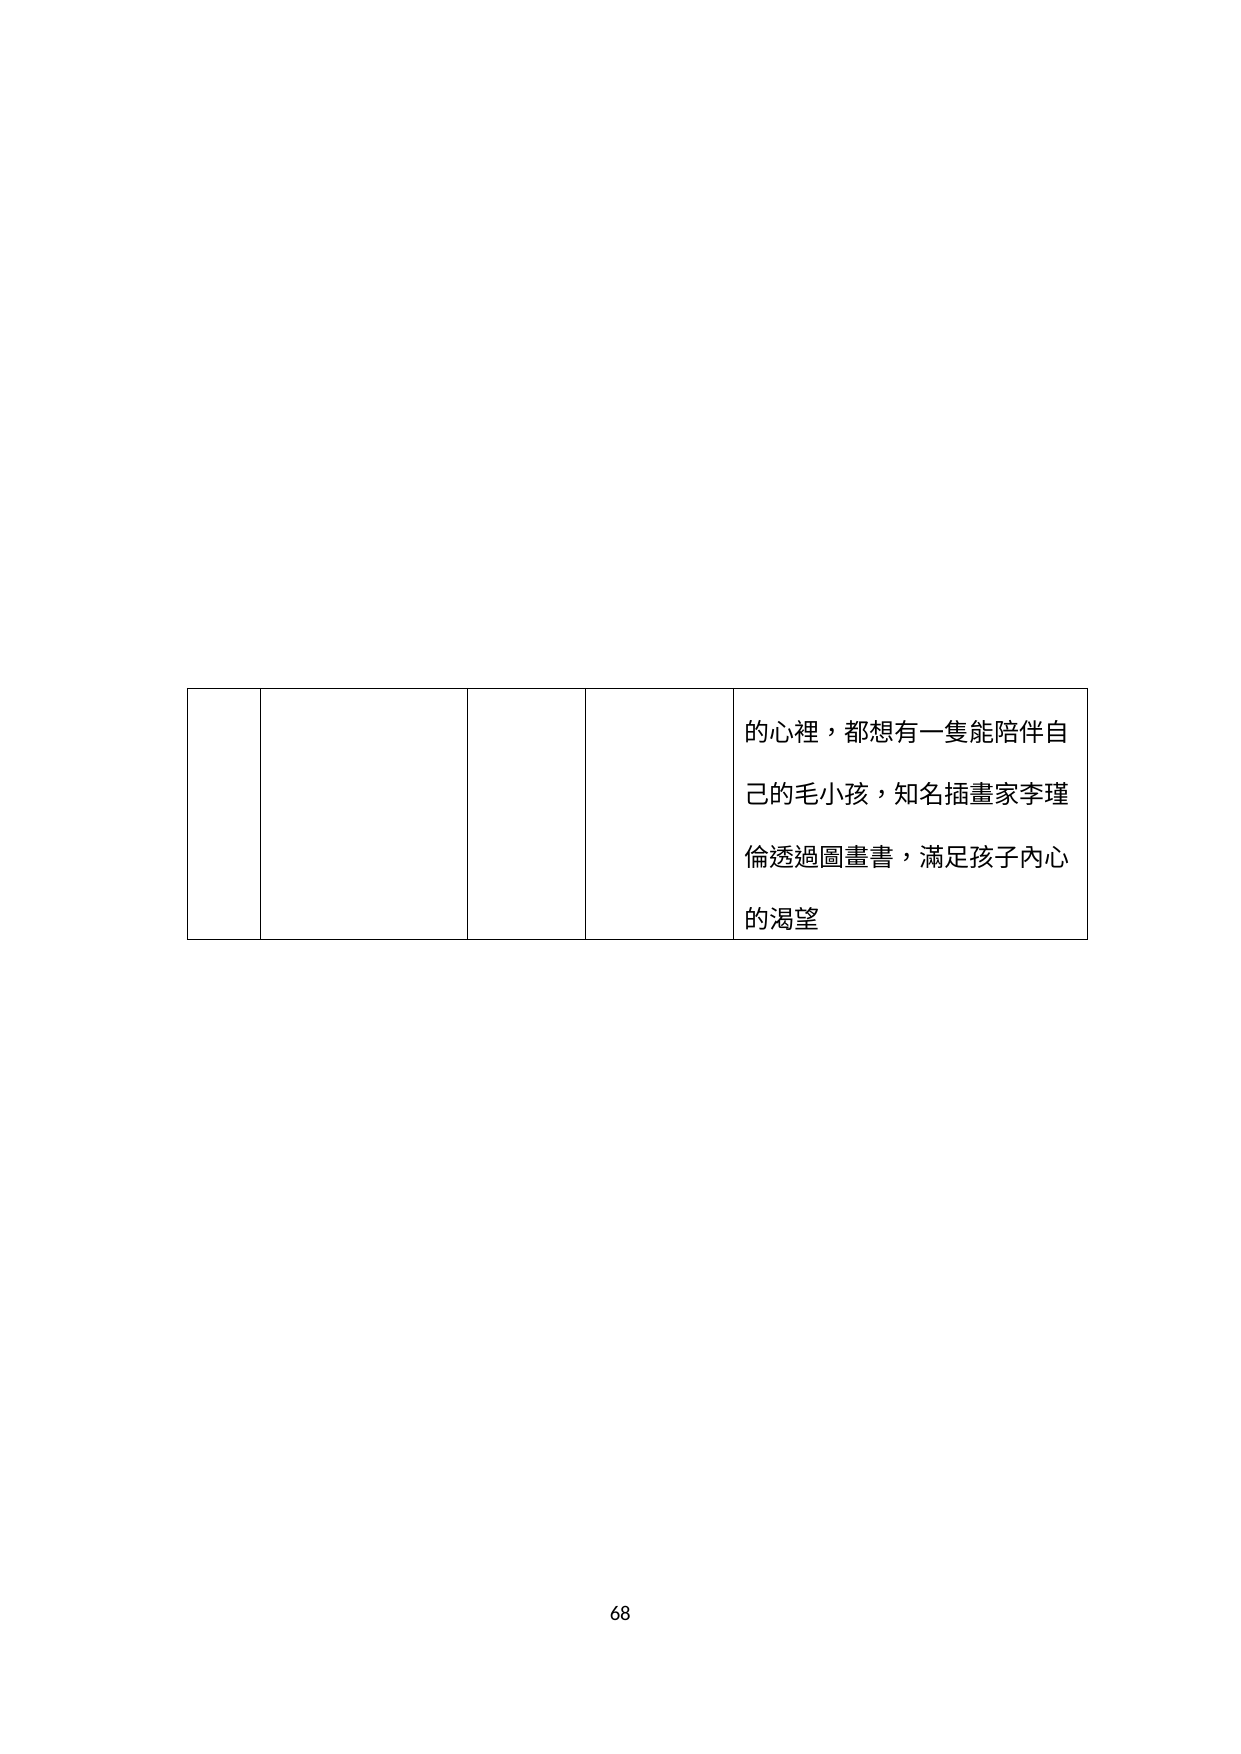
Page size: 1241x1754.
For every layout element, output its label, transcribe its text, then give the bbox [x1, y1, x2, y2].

table_cell [188, 689, 260, 939]
table_cell [468, 689, 585, 939]
table_cell [261, 689, 467, 939]
table_cell 的心裡，都想有一隻能陪伴自己的毛小孩，知名插畫家李瑾倫透過圖畫書，滿足孩子內心的渴望 [734, 689, 1087, 939]
table_cell [586, 689, 733, 939]
